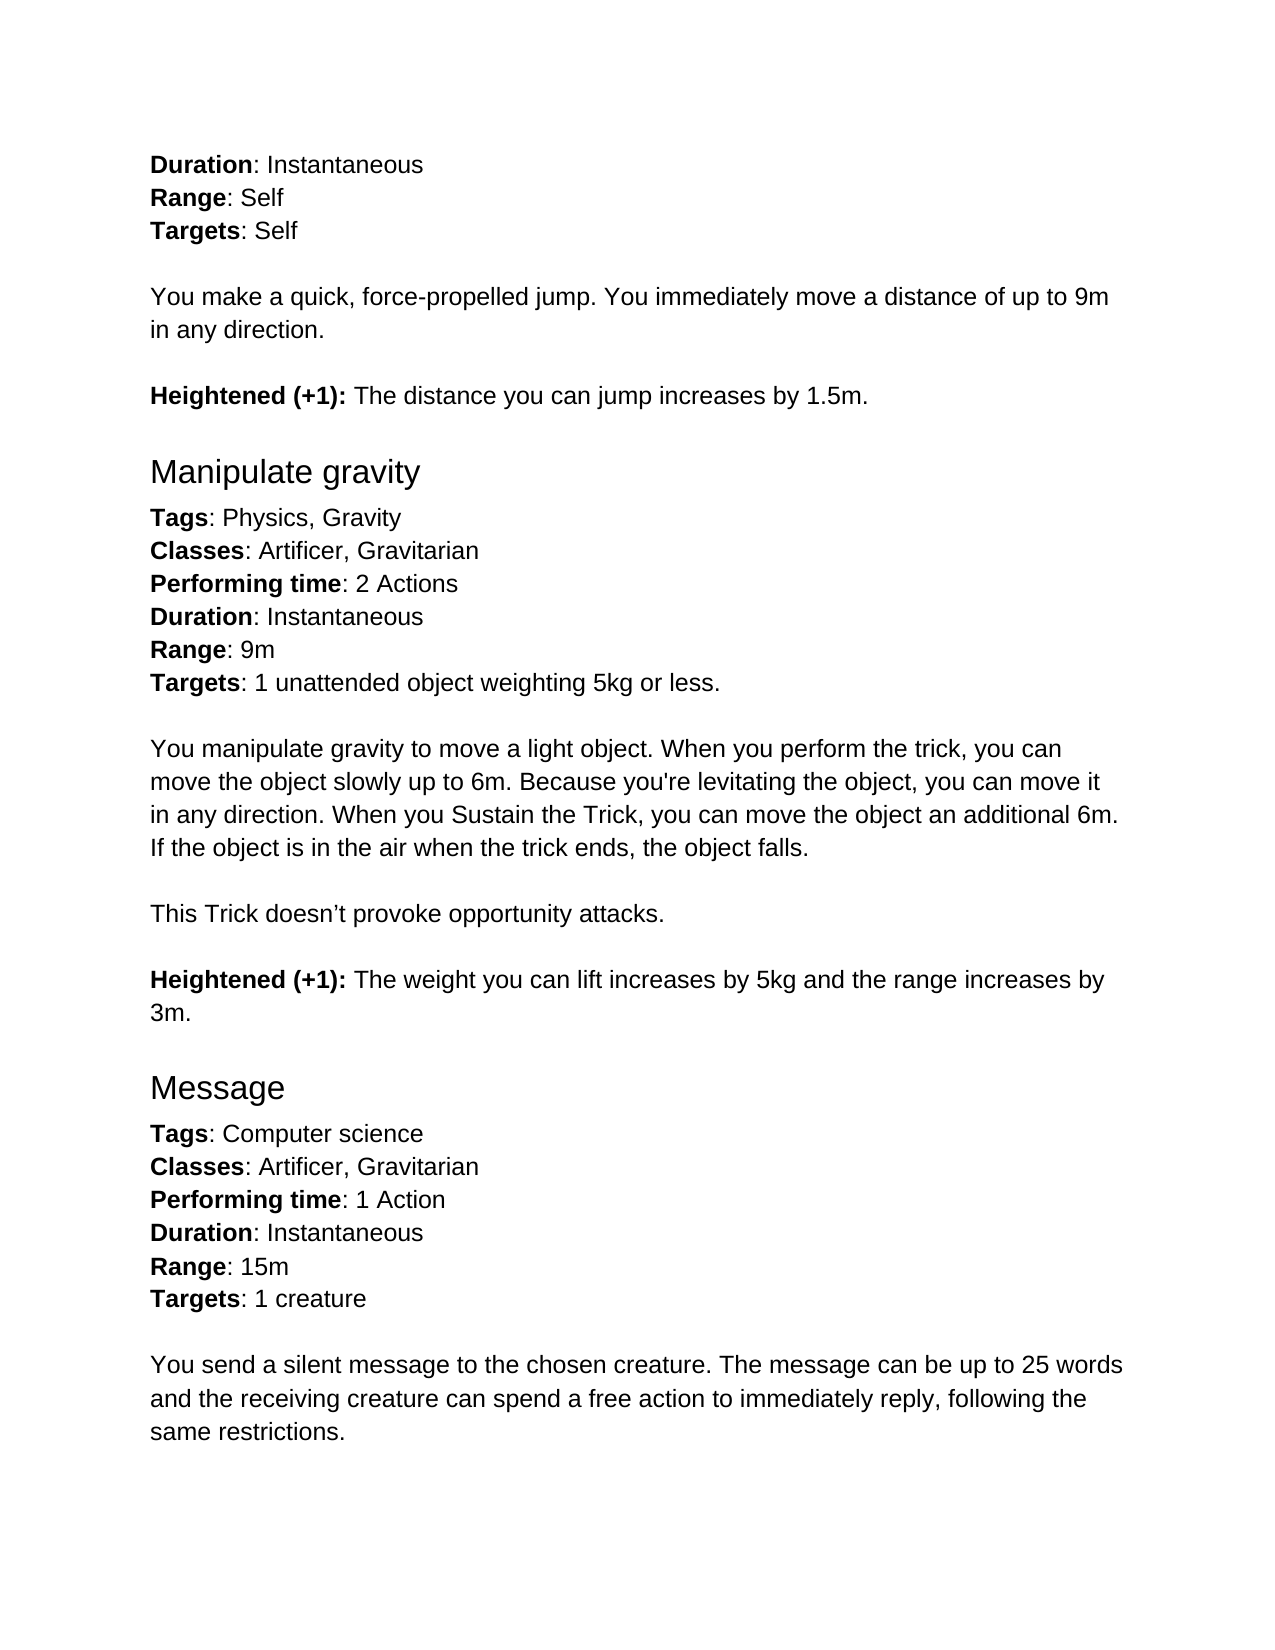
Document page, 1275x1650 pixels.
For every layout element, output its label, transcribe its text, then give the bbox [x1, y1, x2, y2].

text Range: 15m [150, 1251, 1125, 1280]
text Tags: Physics, Gravity [150, 503, 1125, 531]
text Targets: 1 unattended object weighting 5kg or less. [150, 668, 1125, 696]
text Duration: Instantaneous [150, 1218, 1125, 1247]
text Heightened (+1): The distance you can jump increases by 1.5m. [150, 381, 1125, 410]
text Duration: Instantaneous [150, 150, 1125, 179]
text You manipulate gravity to move a light object. When you perform the trick, you can move the object slowly up to 6m. Because you're levitating the object, you can move it in any direction. When you Sustain the Trick, you can move the object an additional 6m. If the object is in the air when the trick ends, the object falls. [150, 734, 1125, 862]
text This Trick doesn’t provoke opportunity attacks. [150, 899, 1125, 928]
text Performing time: 1 Action [150, 1185, 1125, 1214]
text Heightened (+1): The weight you can lift increases by 5kg and the range increases by 3m. [150, 965, 1125, 1027]
text Range: Self [150, 183, 1125, 212]
text Classes: Artificer, Gravitarian [150, 1152, 1125, 1181]
text Tags: Computer science [150, 1119, 1125, 1148]
text Targets: 1 creature [150, 1284, 1125, 1313]
text You make a quick, force-propelled jump. You immediately move a distance of up to 9m in any direction. [150, 282, 1125, 344]
subtitle Message [150, 1068, 1125, 1107]
text Classes: Artificer, Gravitarian [150, 536, 1125, 564]
text Duration: Instantaneous [150, 602, 1125, 630]
text Range: 9m [150, 635, 1125, 663]
text You send a silent message to the chosen creature. The message can be up to 25 words and the receiving creature can spend a free action to immediately reply, following the same restrictions. [150, 1351, 1125, 1445]
subtitle Manipulate gravity [150, 452, 1125, 490]
text Targets: Self [150, 216, 1125, 245]
text Performing time: 2 Actions [150, 569, 1125, 597]
